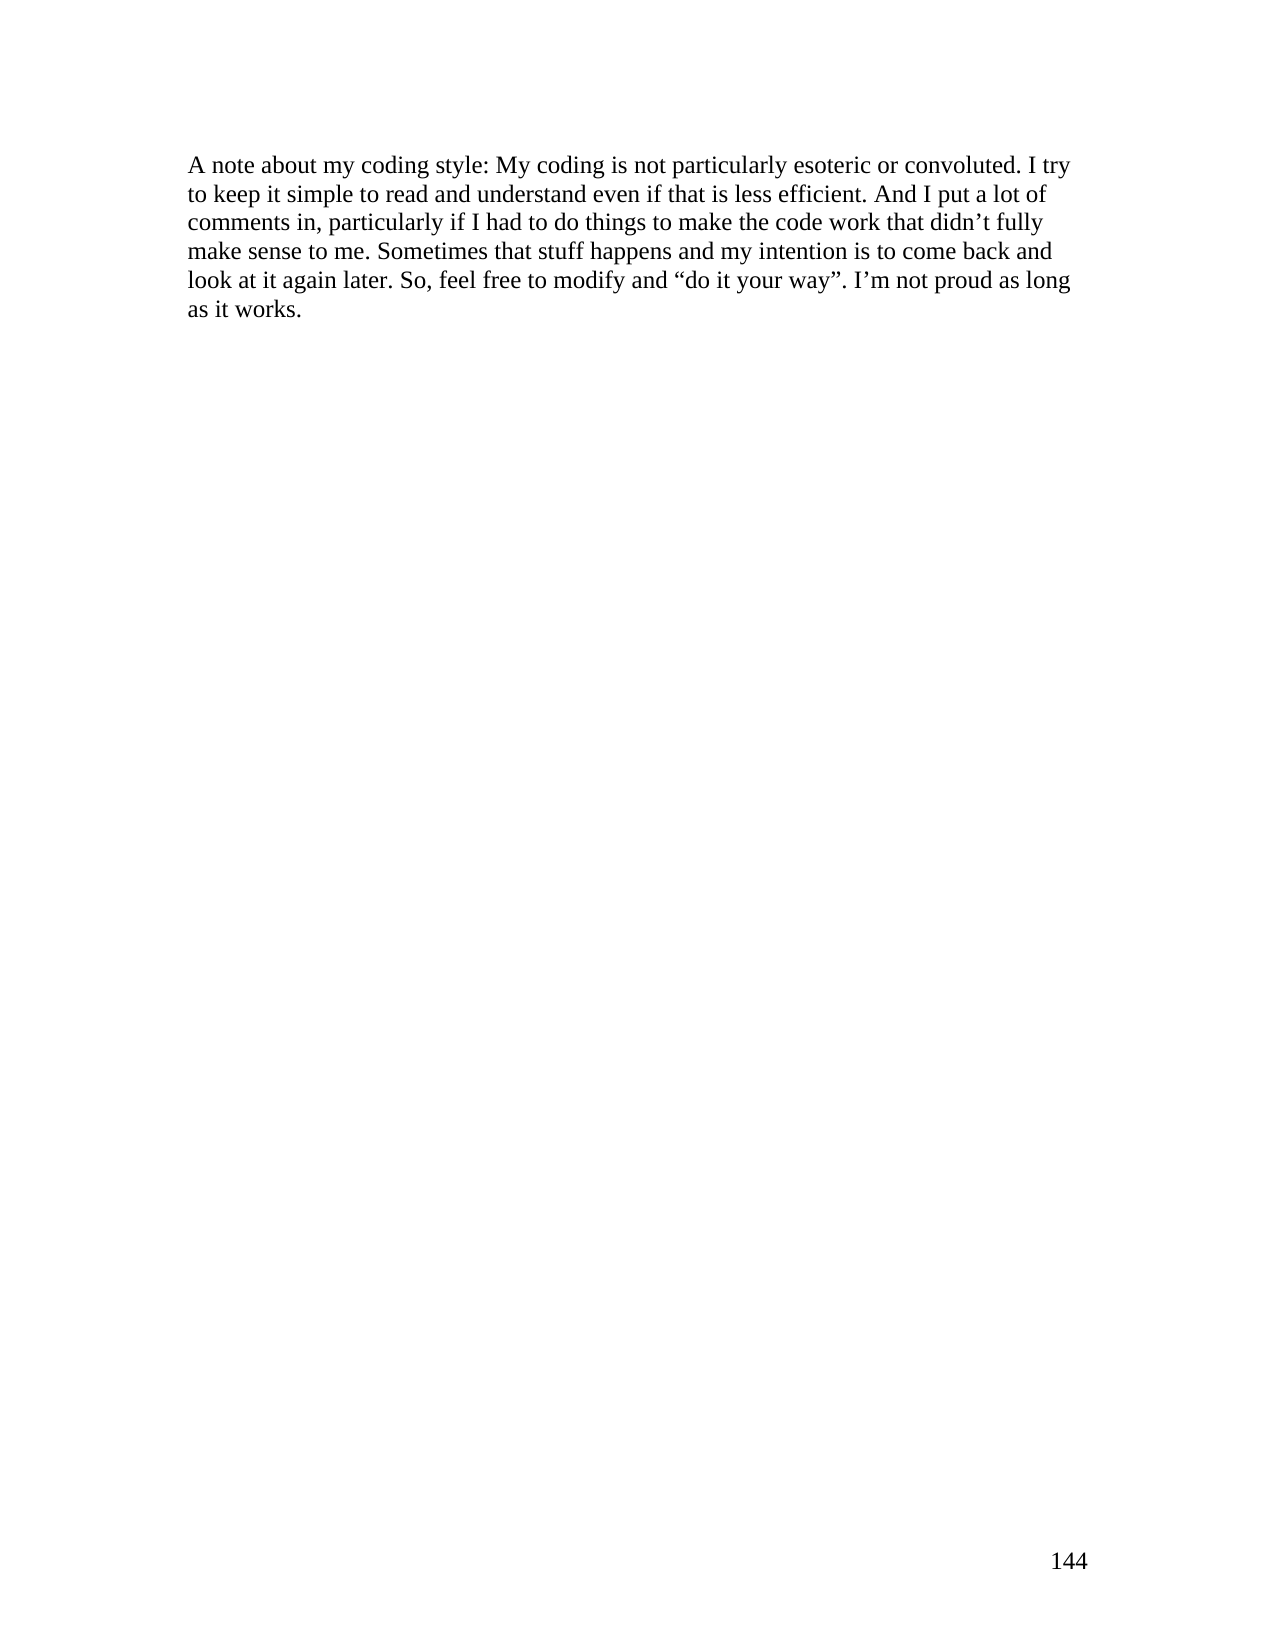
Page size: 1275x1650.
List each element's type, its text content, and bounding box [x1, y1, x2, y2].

text A note about my coding style: My coding is not particularly esoteric or convoluted. I try to keep it simple to read and understand even if that is less efficient. And I put a lot of comments in, particularly if I had to do things to make the code work that didn’t fully make sense to me. Sometimes that stuff happens and my intention is to come back and look at it again later. So, feel free to modify and “do it your way”. I’m not proud as long as it works. [187, 150, 1087, 322]
